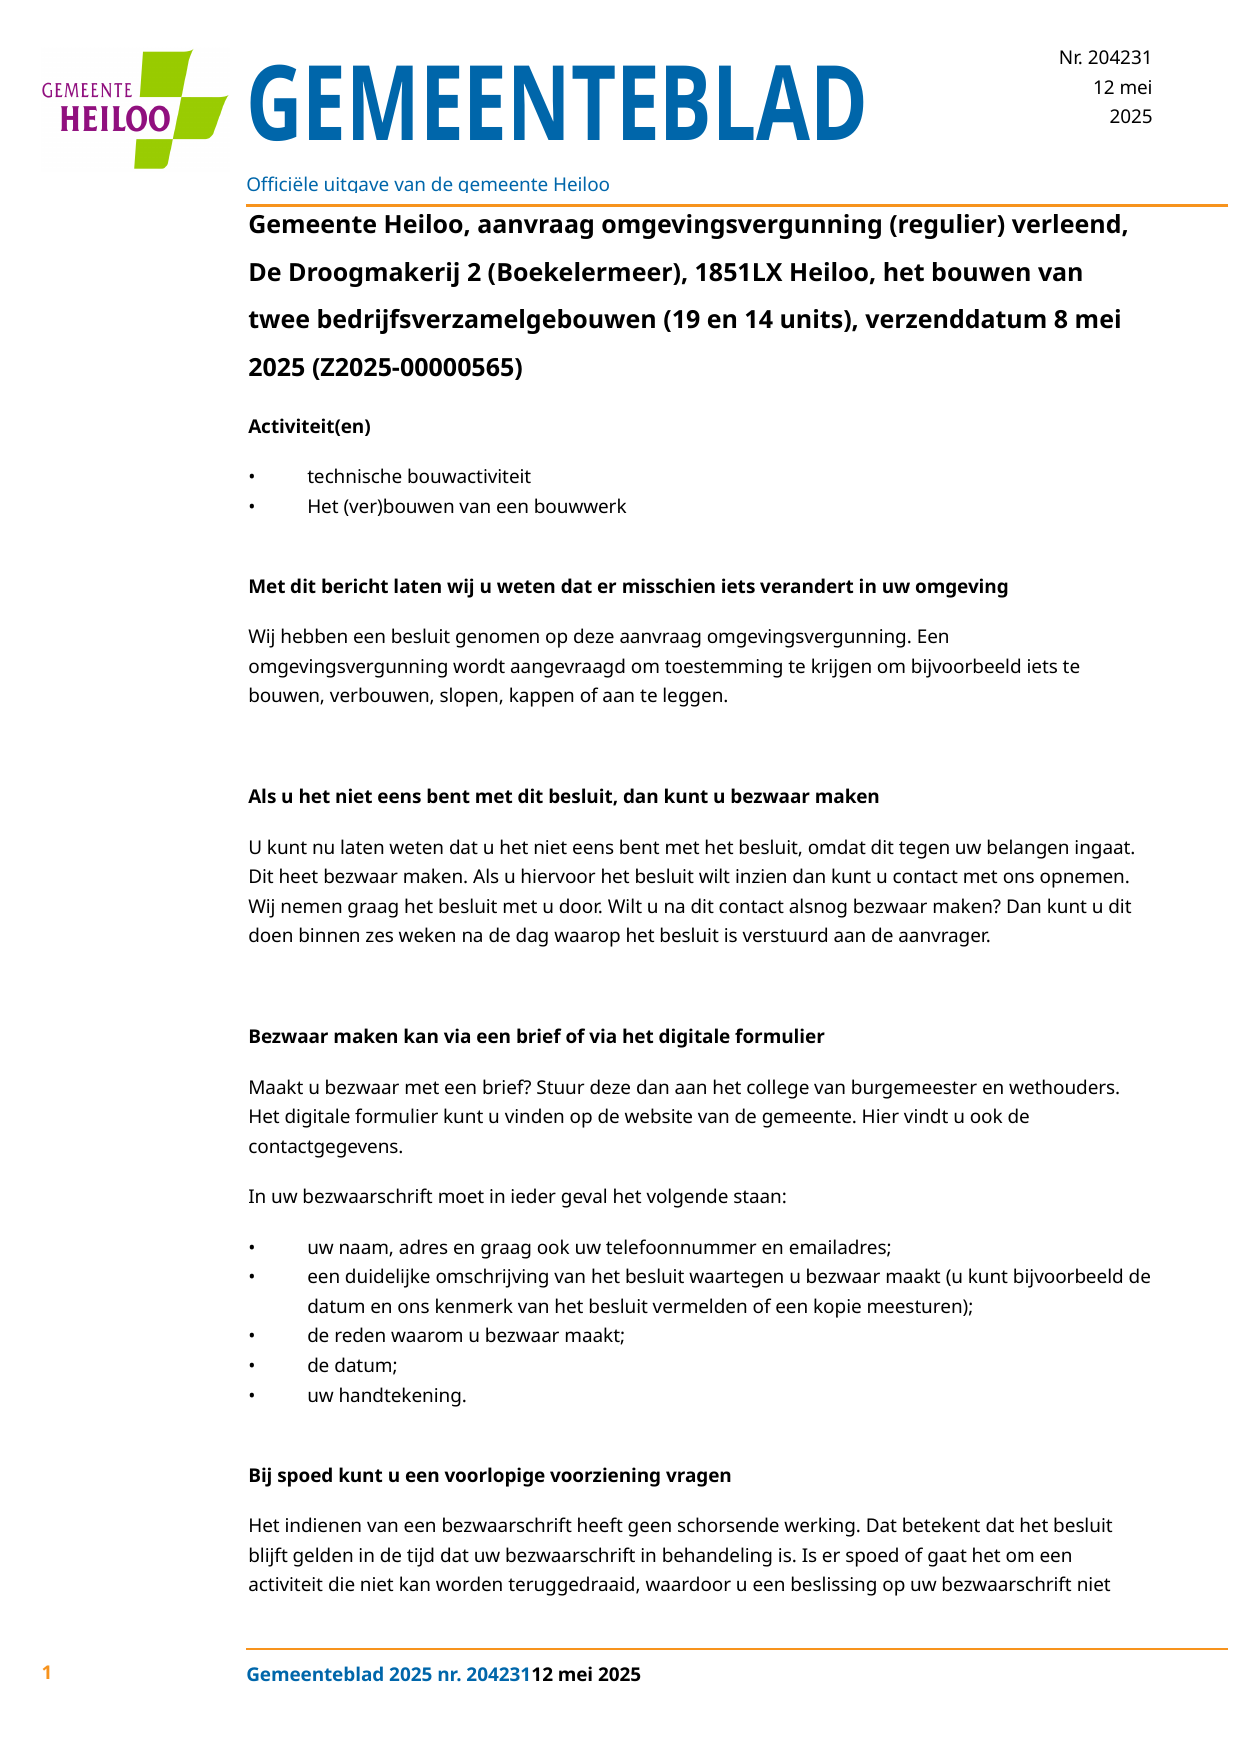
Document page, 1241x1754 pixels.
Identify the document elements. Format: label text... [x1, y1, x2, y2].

text Bezwaar maken kan via een brief of via het digitale formulier [248, 1023, 1152, 1049]
text Gemeente Heiloo, aanvraag omgevingsvergunning (regulier) verleend, De Droogmakerij 2 (Boekelermeer), 1851LX Heiloo, het bouwen van twee bedrijfsverzamelgebouwen (19 en 14 units), verzenddatum 8 mei 2025 (Z2025-00000565) [248, 207, 1152, 384]
list uw naam, adres en graag ook uw telefoonnummer en emailadres; [248, 1234, 1152, 1260]
list uw handtekening. [248, 1382, 1152, 1408]
text Als u het niet eens bent met dit besluit, dan kunt u bezwaar maken [248, 783, 1152, 809]
list een duidelijke omschrijving van het besluit waartegen u bezwaar maakt (u kunt bijvoorbeeld de datum en ons kenmerk van het besluit vermelden of een kopie meesturen); [248, 1263, 1152, 1319]
text Met dit bericht laten wij u weten dat er misschien iets verandert in uw omgeving [248, 573, 1152, 599]
text Maakt u bezwaar met een brief? Stuur deze dan aan het college van burgemeester en wethouders. Het digitale formulier kunt u vinden op de website van de gemeente. Hier vindt u ook de contactgegevens. [248, 1074, 1152, 1159]
text U kunt nu laten weten dat u het niet eens bent met het besluit, omdat dit tegen uw belangen ingaat. Dit heet bezwaar maken. Als u hiervoor het besluit wilt inzien dan kunt u contact met ons opnemen. Wij nemen graag het besluit met u door. Wilt u na dit contact alsnog bezwaar maken? Dan kunt u dit doen binnen zes weken na de dag waarop het besluit is verstuurd aan de aanvrager. [248, 834, 1152, 948]
text Activiteit(en) [248, 413, 1152, 439]
text In uw bezwaarschrift moet in ieder geval het volgende staan: [248, 1183, 1152, 1209]
text Bij spoed kunt u een voorlopige voorziening vragen [248, 1462, 1152, 1488]
list de datum; [248, 1352, 1152, 1378]
list Het (ver)bouwen van een bouwwerk [248, 493, 1152, 519]
text Wij hebben een besluit genomen op deze aanvraag omgevingsvergunning. Een omgevingsvergunning wordt aangevraagd om toestemming te krijgen om bijvoorbeeld iets te bouwen, verbouwen, slopen, kappen of aan te leggen. [248, 623, 1152, 708]
list de reden waarom u bezwaar maakt; [248, 1323, 1152, 1348]
list technische bouwactiviteit [248, 463, 1152, 489]
text Het indienen van een bezwaarschrift heeft geen schorsende werking. Dat betekent dat het besluit blijft gelden in de tijd dat uw bezwaarschrift in behandeling is. Is er spoed of gaat het om een activiteit die niet kan worden teruggedraaid, waardoor u een beslissing op uw bezwaarschrift niet [248, 1512, 1152, 1597]
picture [41, 47, 231, 172]
